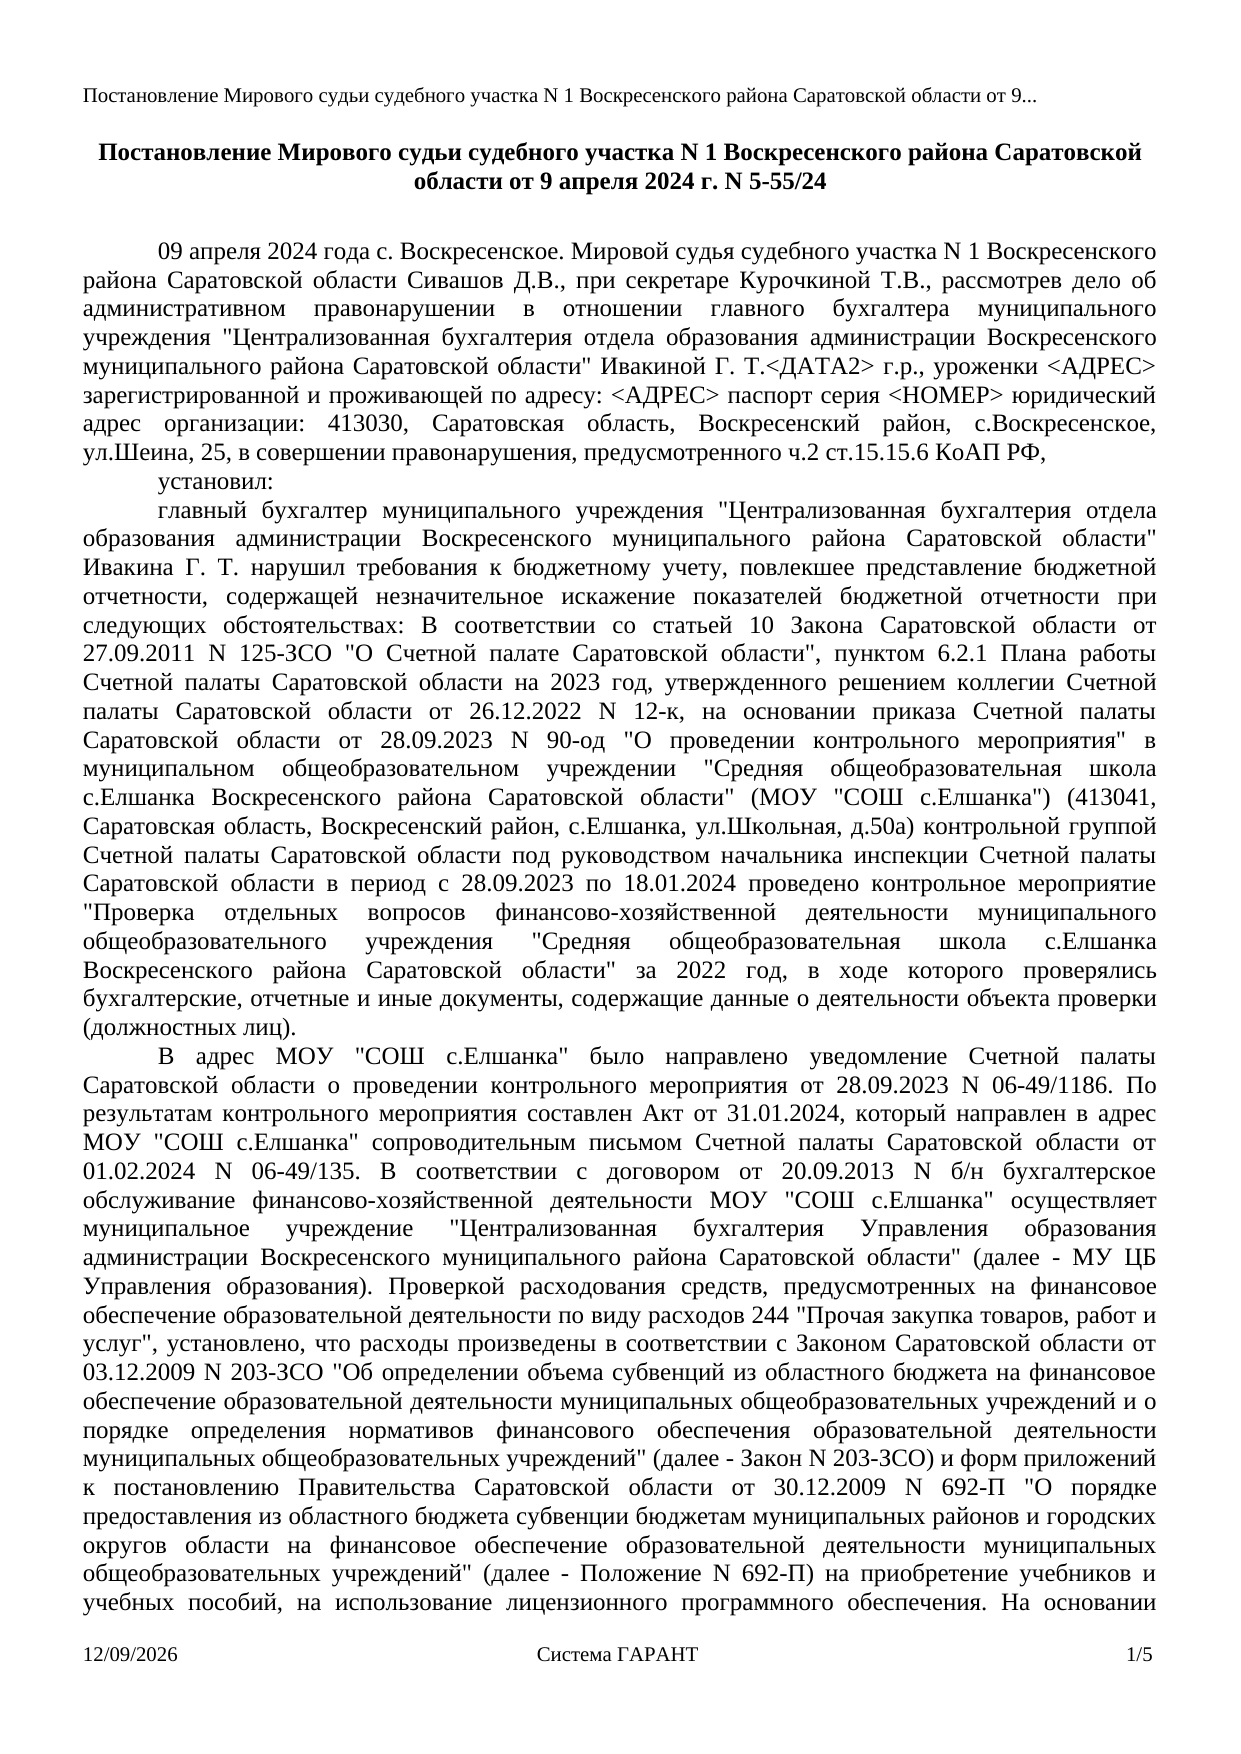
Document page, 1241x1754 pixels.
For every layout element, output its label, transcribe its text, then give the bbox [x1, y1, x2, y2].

text В адрес МОУ "СОШ с.Елшанка" было направлено уведомление Счетной палаты Саратовской области о проведении контрольного мероприятия от 28.09.2023 N 06-49/1186. По результатам контрольного мероприятия составлен Акт от 31.01.2024, который направлен в адрес МОУ "СОШ с.Елшанка" сопроводительным письмом Счетной палаты Саратовской области от 01.02.2024 N 06-49/135. В соответствии с договором от 20.09.2013 N б/н бухгалтерское обслуживание финансово-хозяйственной деятельности МОУ "СОШ с.Елшанка" осуществляет муниципальное учреждение "Централизованная бухгалтерия Управления образования администрации Воскресенского муниципального района Саратовской области" (далее - МУ ЦБ Управления образования). Проверкой расходования средств, предусмотренных на финансовое обеспечение образовательной деятельности по виду расходов 244 "Прочая закупка товаров, работ и услуг", установлено, что расходы произведены в соответствии с Законом Саратовской области от 03.12.2009 N 203-ЗСО "Об определении объема субвенций из областного бюджета на финансовое обеспечение образовательной деятельности муниципальных общеобразовательных учреждений и о порядке определения нормативов финансового обеспечения образовательной деятельности муниципальных общеобразовательных учреждений" (далее - Закон N 203-ЗСО) и форм приложений к постановлению Правительства Саратовской области от 30.12.2009 N 692-П "О порядке предоставления из областного бюджета субвенции бюджетам муниципальных районов и городских округов области на финансовое обеспечение образовательной деятельности муниципальных общеобразовательных учреждений" (далее - Положение N 692-П) на приобретение учебников и учебных пособий, на использование лицензионного программного обеспечения. На основании [83, 1041, 1157, 1616]
text установил: [83, 466, 1157, 495]
text 09 апреля 2024 года с. Воскресенское. Мировой судья судебного участка N 1 Воскресенского района Саратовской области Сивашов Д.В., при секретаре Курочкиной Т.В., рассмотрев дело об административном правонарушении в отношении главного бухгалтера муниципального учреждения "Централизованная бухгалтерия отдела образования администрации Воскресенского муниципального района Саратовской области" Ивакиной Г. Т.<ДАТА2> г.р., уроженки <АДРЕС> зарегистрированной и проживающей по адресу: <АДРЕС> паспорт серия <НОМЕР> юридический адрес организации: 413030, Саратовская область, Воскресенский район, с.Воскресенское, ул.Шеина, 25, в совершении правонарушения, предусмотренного ч.2 ст.15.15.6 КоАП РФ, [83, 236, 1157, 466]
subtitle Постановление Мирового судьи судебного участка N 1 Воскресенского района Саратовской области от 9 апреля 2024 г. N 5-55/24 [83, 137, 1157, 195]
text главный бухгалтер муниципального учреждения "Централизованная бухгалтерия отдела образования администрации Воскресенского муниципального района Саратовской области" Ивакина Г. Т. нарушил требования к бюджетному учету, повлекшее представление бюджетной отчетности, содержащей незначительное искажение показателей бюджетной отчетности при следующих обстоятельствах: В соответствии со статьей 10 Закона Саратовской области от 27.09.2011 N 125-ЗСО "О Счетной палате Саратовской области", пунктом 6.2.1 Плана работы Счетной палаты Саратовской области на 2023 год, утвержденного решением коллегии Счетной палаты Саратовской области от 26.12.2022 N 12-к, на основании приказа Счетной палаты Саратовской области от 28.09.2023 N 90-од "О проведении контрольного мероприятия" в муниципальном общеобразовательном учреждении "Средняя общеобразовательная школа с.Елшанка Воскресенского района Саратовской области" (МОУ "СОШ с.Елшанка") (413041, Саратовская область, Воскресенский район, с.Елшанка, ул.Школьная, д.50а) контрольной группой Счетной палаты Саратовской области под руководством начальника инспекции Счетной палаты Саратовской области в период с 28.09.2023 по 18.01.2024 проведено контрольное мероприятие "Проверка отдельных вопросов финансово-хозяйственной деятельности муниципального общеобразовательного учреждения "Средняя общеобразовательная школа с.Елшанка Воскресенского района Саратовской области" за 2022 год, в ходе которого проверялись бухгалтерские, отчетные и иные документы, содержащие данные о деятельности объекта проверки (должностных лиц). [83, 495, 1157, 1041]
